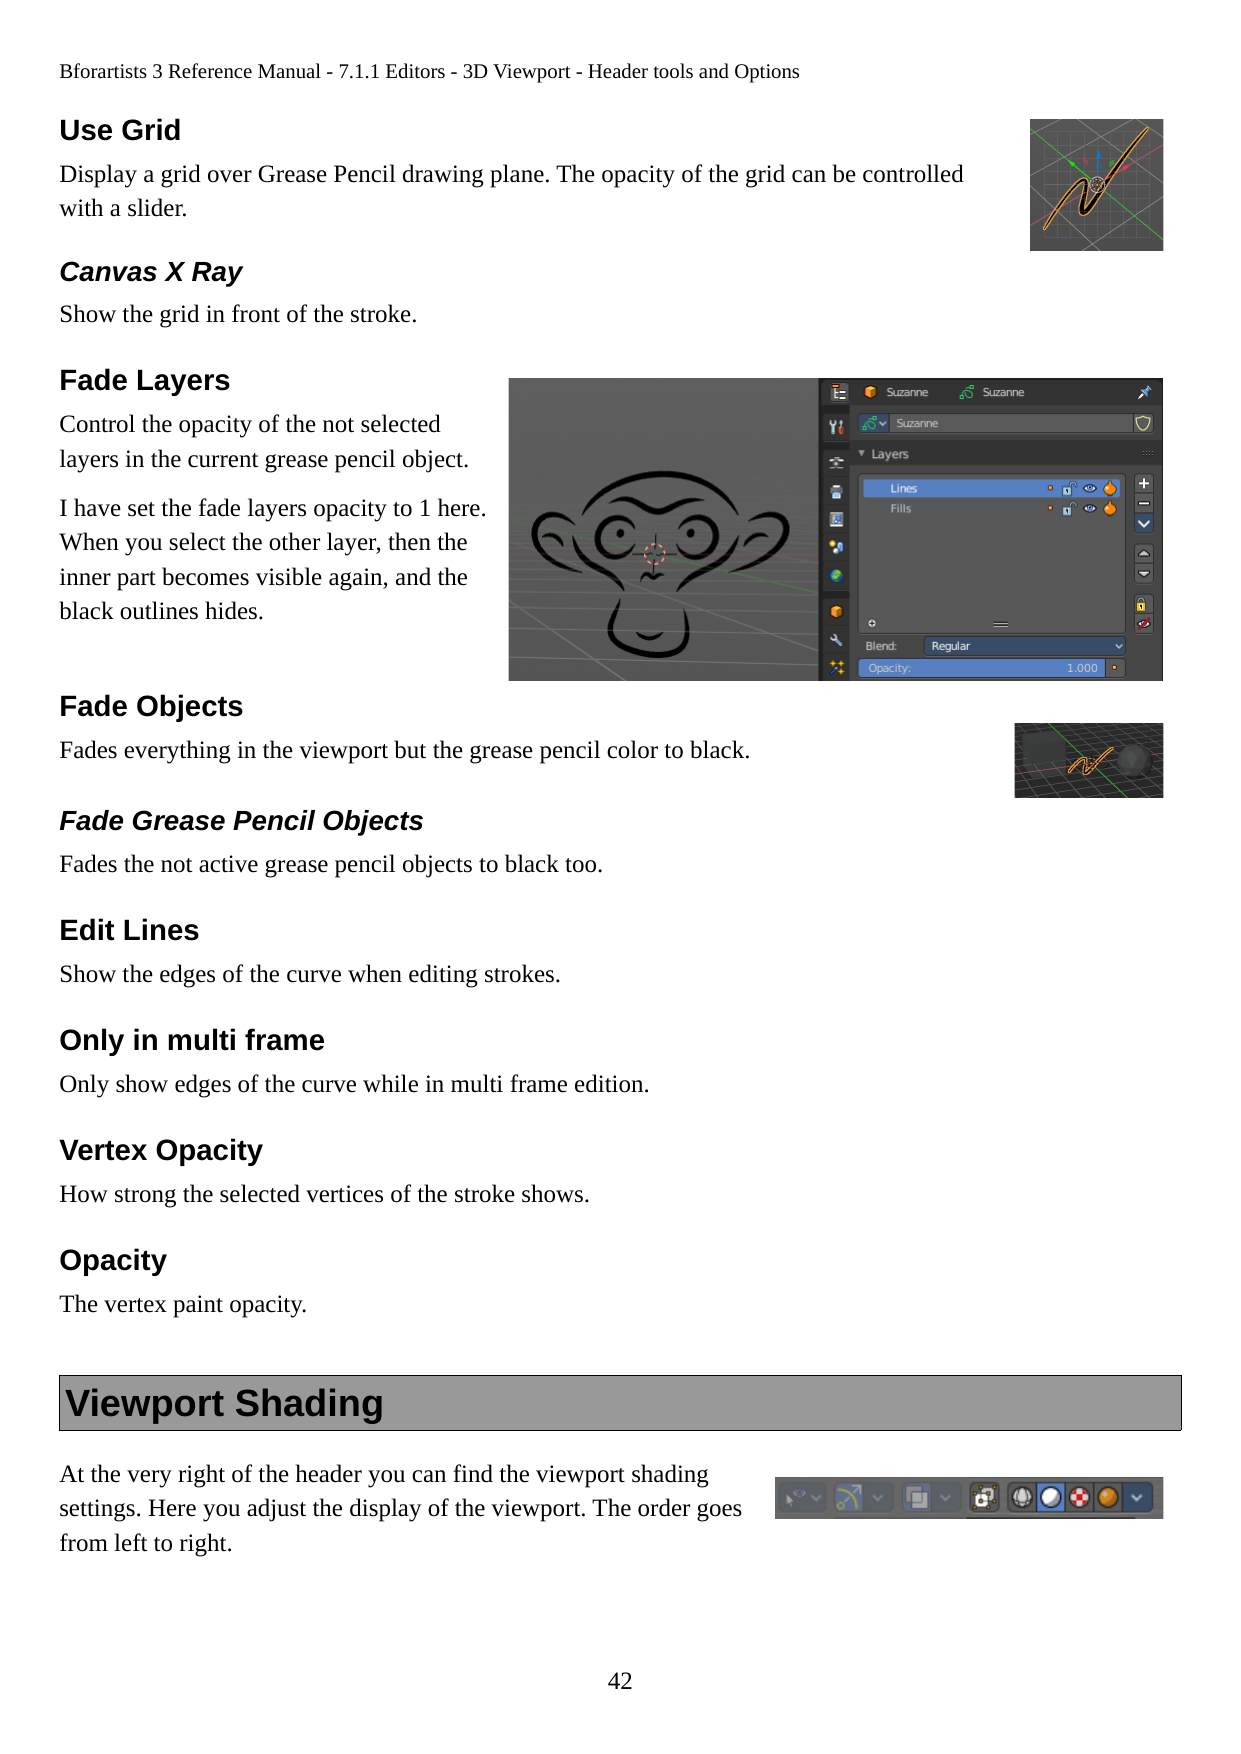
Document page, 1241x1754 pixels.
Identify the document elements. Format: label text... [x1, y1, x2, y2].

subtitle Edit Lines [59, 913, 1181, 947]
text Only show edges of the curve while in multi frame edition. [59, 1069, 1181, 1098]
subtitle Opacity [59, 1242, 1181, 1276]
text Fades the not active grease pencil objects to black too. [59, 849, 1181, 878]
picture [508, 378, 1164, 681]
subtitle Fade Grease Pencil Objects [59, 805, 1181, 837]
subtitle Fade Layers [59, 363, 1181, 397]
text Fades everything in the viewport but the grease pencil color to black. [59, 735, 1014, 763]
subtitle Fade Objects [59, 688, 1181, 722]
subtitle Use Grid [59, 113, 1181, 146]
picture [1014, 723, 1164, 798]
picture [775, 1477, 1164, 1519]
text Show the edges of the curve when editing strokes. [59, 959, 1181, 988]
table_header Viewport Shading [60, 1376, 1181, 1430]
picture [1030, 119, 1164, 251]
text I have set the fade layers opacity to 1 here. When you select the other layer, then the inner part becomes visible again, and the black outlines hides. [59, 493, 508, 625]
text Show the grid in front of the stroke. [59, 299, 1181, 328]
text Control the opacity of the not selected layers in the current grease pencil object. [59, 409, 508, 472]
subtitle Canvas X Ray [59, 255, 1181, 287]
text How strong the selected vertices of the stroke shows. [59, 1179, 1181, 1208]
subtitle Only in multi frame [59, 1023, 1181, 1056]
text Display a grid over Grease Pencil drawing plane. The opacity of the grid can be controlled with a slider. [59, 159, 1030, 222]
subtitle Vertex Opacity [59, 1133, 1181, 1166]
text At the very right of the header you can find the viewport shading settings. Here you adjust the display of the viewport. The order goes from left to right. [59, 1459, 1181, 1557]
text The vertex paint opacity. [59, 1289, 1181, 1317]
